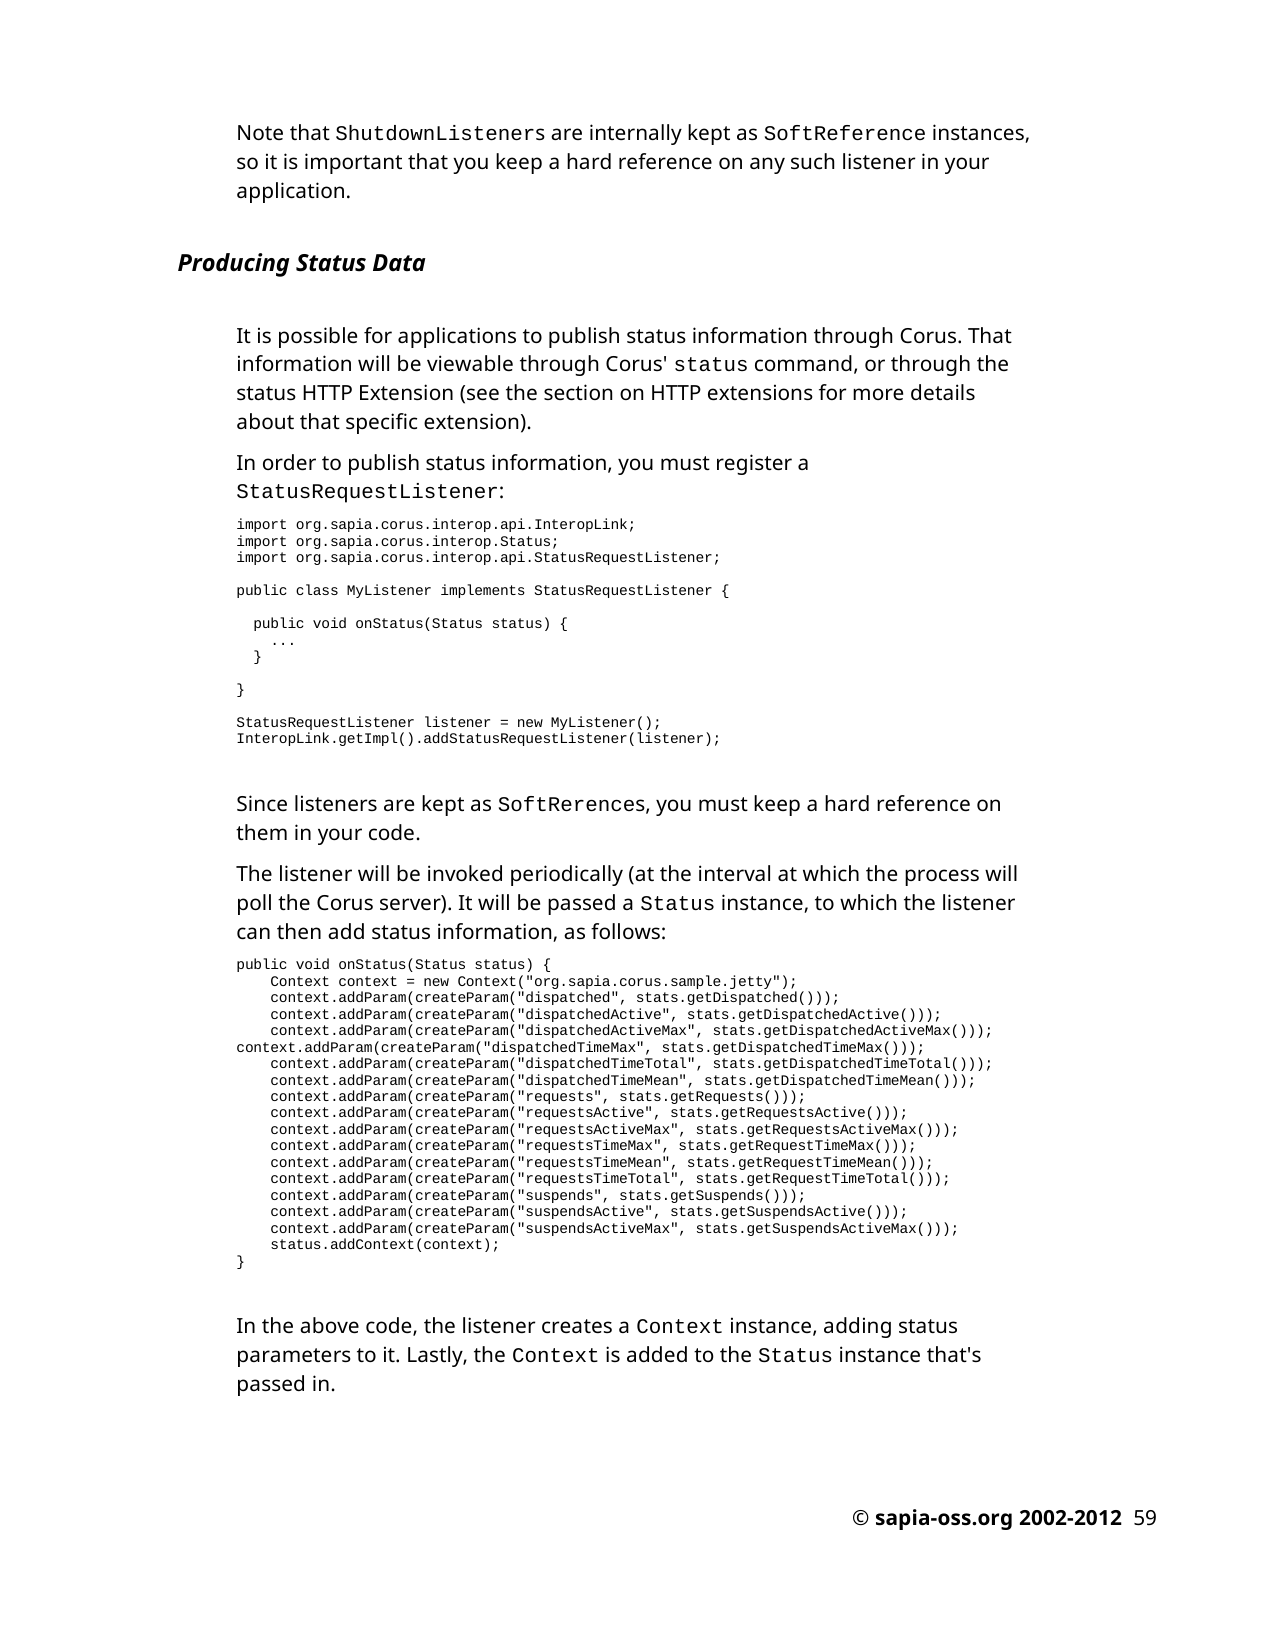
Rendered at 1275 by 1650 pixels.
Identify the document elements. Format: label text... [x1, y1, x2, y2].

text status.addContext(context); [236, 1237, 1039, 1254]
text context.addParam(createParam("requestsTimeTotal", stats.getRequestTimeTotal())); [236, 1172, 1039, 1188]
text } [236, 1254, 1039, 1270]
text In order to publish status information, you must register a StatusRequestListener: [236, 448, 1039, 505]
text In the above code, the listener creates a Context instance, adding status parameters to it. Lastly, the Context is added to the Status instance that's passed in. [236, 1311, 1039, 1398]
text context.addParam(createParam("dispatchedTimeMean", stats.getDispatchedTimeMean())); [236, 1073, 1039, 1089]
text import org.sapia.corus.interop.api.StatusRequestListener; [236, 551, 1039, 567]
text Since listeners are kept as SoftRerences, you must keep a hard reference on them in your code. [236, 789, 1039, 847]
text context.addParam(createParam("suspendsActive", stats.getSuspendsActive())); [236, 1204, 1039, 1221]
subtitle Producing Status Data [177, 247, 1039, 279]
text It is possible for applications to publish status information through Corus. That information will be viewable through Corus' status command, or through the status HTTP Extension (see the section on HTTP extensions for more details about that specific extension). [236, 321, 1039, 435]
text StatusRequestListener listener = new MyListener(); [236, 715, 1039, 732]
text public void onStatus(Status status) { [236, 616, 1039, 633]
text context.addParam(createParam("suspends", stats.getSuspends())); [236, 1188, 1039, 1204]
text } [236, 682, 1039, 699]
text context.addParam(createParam("requestsActive", stats.getRequestsActive())); [236, 1106, 1039, 1122]
text Context context = new Context("org.sapia.corus.sample.jetty"); [236, 974, 1039, 991]
text context.addParam(createParam("dispatched", stats.getDispatched())); [236, 991, 1039, 1007]
text } [236, 649, 1039, 666]
text ... [236, 633, 1039, 649]
text context.addParam(createParam("suspendsActiveMax", stats.getSuspendsActiveMax())); [236, 1221, 1039, 1237]
text context.addParam(createParam("requestsTimeMax", stats.getRequestTimeMax())); [236, 1139, 1039, 1155]
text context.addParam(createParam("dispatchedTimeTotal", stats.getDispatchedTimeTotal())); [236, 1056, 1039, 1073]
text public void onStatus(Status status) { [236, 958, 1039, 974]
text public class MyListener implements StatusRequestListener { [236, 583, 1039, 600]
text import org.sapia.corus.interop.Status; [236, 534, 1039, 551]
text InteropLink.getImpl().addStatusRequestListener(listener); [236, 732, 1039, 748]
text Note that ShutdownListeners are internally kept as SoftReference instances, so it is important that you keep a hard reference on any such listener in your application. [236, 118, 1039, 204]
text context.addParam(createParam("requests", stats.getRequests())); [236, 1089, 1039, 1106]
text context.addParam(createParam("requestsTimeMean", stats.getRequestTimeMean())); [236, 1155, 1039, 1172]
text context.addParam(createParam("dispatchedActive", stats.getDispatchedActive())); [236, 1007, 1039, 1023]
text context.addParam(createParam("dispatchedActiveMax", stats.getDispatchedActiveMax())); context.addParam(createParam("dispatchedTimeMax", stats.getDispatchedTimeMax())); [236, 1023, 1039, 1056]
text The listener will be invoked periodically (at the interval at which the process will poll the Corus server). It will be passed a Status instance, to which the listener can then add status information, as follows: [236, 859, 1039, 945]
text context.addParam(createParam("requestsActiveMax", stats.getRequestsActiveMax())); [236, 1122, 1039, 1139]
text import org.sapia.corus.interop.api.InteropLink; [236, 518, 1039, 534]
